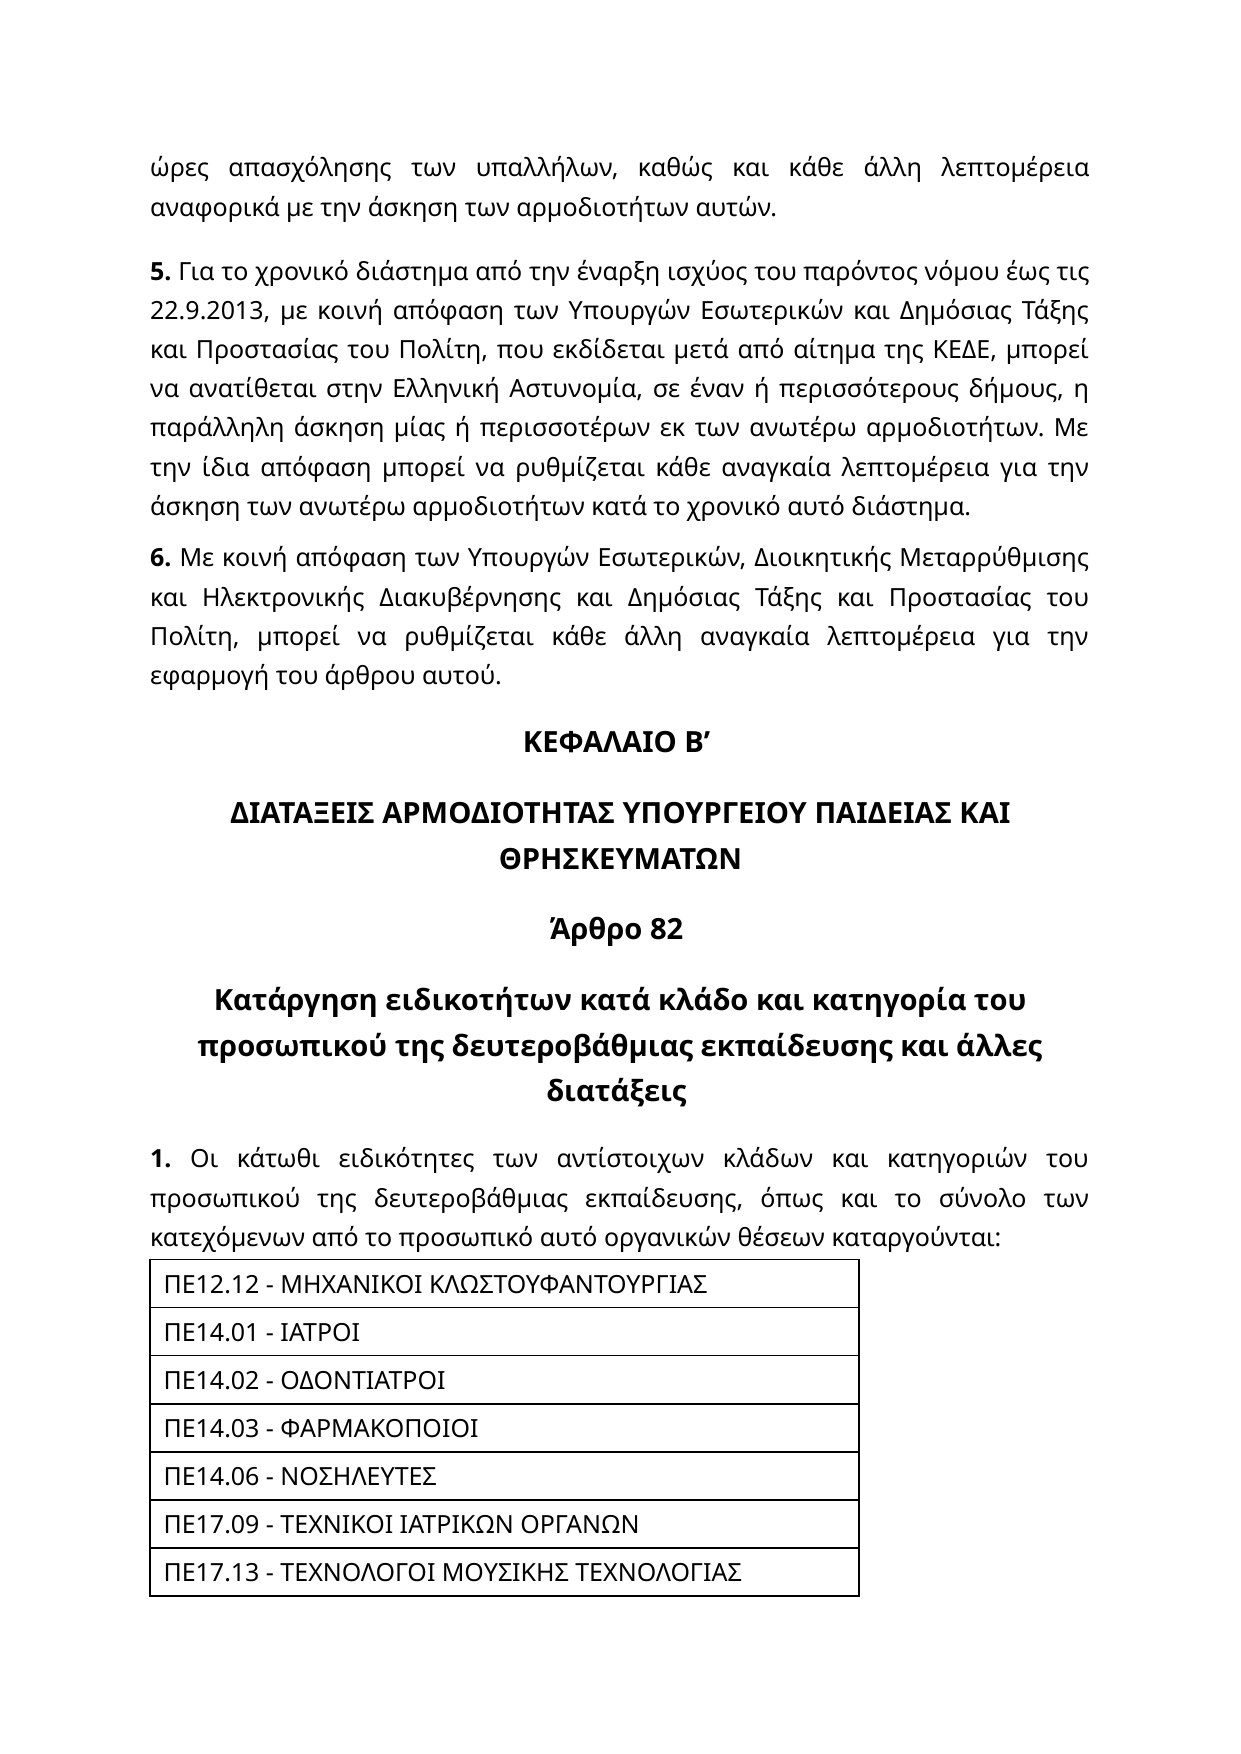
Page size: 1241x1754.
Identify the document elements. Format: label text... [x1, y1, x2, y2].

table_cell ΠΕ17.09 - ΤΕΧΝΙΚΟΙ ΙΑΤΡΙΚΩΝ ΟΡΓΑΝΩΝ [151, 1501, 858, 1547]
subtitle ΚΕΦΑΛΑΙΟ Β’ [150, 722, 1090, 761]
text 1. Οι κάτωθι ειδικότητες των αντίστοιχων κλάδων και κατηγοριών του προσωπικού της δευτεροβάθμιας εκπαίδευσης, όπως και το σύνολο των κατεχόμενων από το προσωπικό αυτό οργανικών θέσεων καταργούνται: [150, 1141, 1090, 1253]
text 6. Με κοινή απόφαση των Υπουργών Εσωτερικών, Διοικητικής Μεταρρύθμισης και Ηλεκτρονικής Διακυβέρνησης και Δημόσιας Τάξης και Προστασίας του Πολίτη, μπορεί να ρυθμίζεται κάθε άλλη αναγκαία λεπτομέρεια για την εφαρμογή του άρθρου αυτού. [150, 540, 1090, 692]
text ώρες απασχόλησης των υπαλλήλων, καθώς και κάθε άλλη λεπτομέρεια αναφορικά με την άσκηση των αρμοδιοτήτων αυτών. [150, 150, 1090, 223]
table_header ΠΕ12.12 - ΜΗΧΑΝΙΚΟΙ ΚΛΩΣΤΟΥΦΑΝΤΟΥΡΓΙΑΣ [151, 1260, 858, 1307]
table_cell ΠΕ14.02 - ΟΔΟΝΤΙΑΤΡΟΙ [151, 1356, 858, 1403]
table_cell ΠΕ14.03 - ΦΑΡΜΑΚΟΠΟΙΟΙ [151, 1405, 858, 1451]
text 5. Για το χρονικό διάστημα από την έναρξη ισχύος του παρόντος νόμου έως τις 22.9.2013, με κοινή απόφαση των Υπουργών Εσωτερικών και Δημόσιας Τάξης και Προστασίας του Πολίτη, που εκδίδεται μετά από αίτημα της ΚΕΔΕ, μπορεί να ανατίθεται στην Ελληνική Αστυνομία, σε έναν ή περισσότερους δήμους, η παράλληλη άσκηση μίας ή περισσοτέρων εκ των ανωτέρω αρμοδιοτήτων. Με την ίδια απόφαση μπορεί να ρυθμίζεται κάθε αναγκαία λεπτομέρεια για την άσκηση των ανωτέρω αρμοδιοτήτων κατά το χρονικό αυτό διάστημα. [150, 253, 1090, 522]
table_cell ΠΕ14.01 - ΙΑΤΡΟΙ [151, 1308, 858, 1355]
subtitle Κατάργηση ειδικοτήτων κατά κλάδο και κατηγορία του προσωπικού της δευτεροβάθμιας εκπαίδευσης και άλλες διατάξεις [150, 979, 1090, 1110]
subtitle Άρθρο 82 [150, 908, 1090, 948]
subtitle ΔΙΑΤΑΞΕΙΣ ΑΡΜΟΔΙΟΤΗΤΑΣ ΥΠΟΥΡΓΕΙΟΥ ΠΑΙΔΕΙΑΣ ΚΑΙ ΘΡΗΣΚΕΥΜΑΤΩΝ [150, 792, 1090, 878]
table_cell ΠΕ17.13 - ΤΕΧΝΟΛΟΓΟΙ ΜΟΥΣΙΚΗΣ ΤΕΧΝΟΛΟΓΙΑΣ [151, 1549, 858, 1595]
table_cell ΠΕ14.06 - ΝΟΣΗΛΕΥΤΕΣ [151, 1453, 858, 1499]
